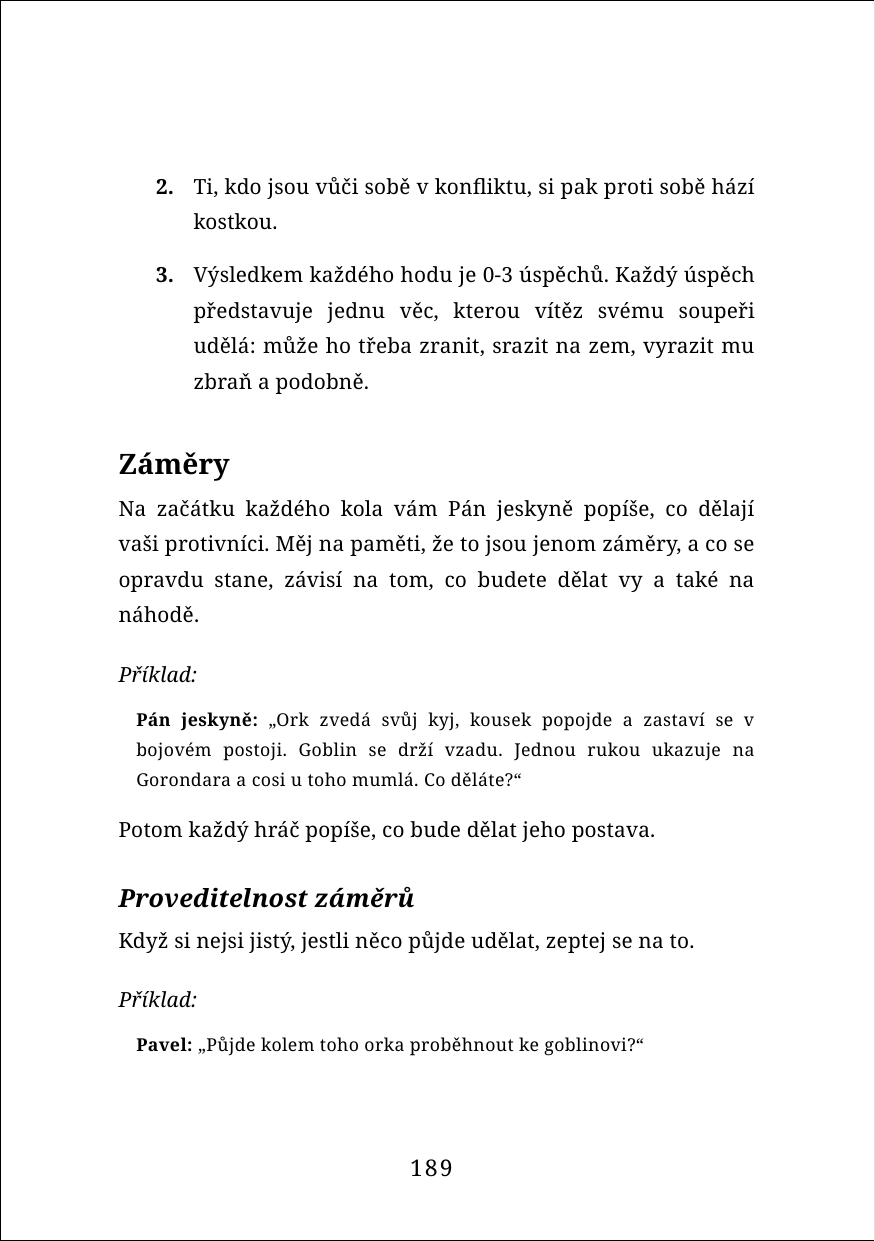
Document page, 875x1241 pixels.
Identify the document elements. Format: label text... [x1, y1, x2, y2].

text Příklad: [118, 660, 756, 688]
text Příklad: [118, 985, 756, 1014]
text Pavel: „Půjde kolem toho orka proběhnout ke goblinovi?“ [136, 1033, 756, 1057]
text Když si nejsi jistý, jestli něco půjde udělat, zeptej se na to. [118, 926, 756, 955]
subtitle Proveditelnost záměrů [118, 880, 756, 914]
list Výsledkem každého hodu je 0-3 úspěchů. Každý úspěch představuje jednu věc, kterou vítěz svému soupeři udělá: může ho třeba zranit, srazit na zem, vyrazit mu zbraň a podobně. [156, 261, 756, 396]
text Pán jeskyně: „Ork zvedá svůj kyj, kousek popojde a zastaví se v bojovém postoji. Goblin se drží vzadu. Jednou rukou ukazuje na Gorondara a cosi u toho mumlá. Co děláte?“ [136, 707, 756, 792]
text Potom každý hráč popíše, co bude dělat jeho postava. [118, 815, 756, 844]
subtitle Záměry [118, 444, 756, 482]
list Ti, kdo jsou vůči sobě v konfliktu, si pak proti sobě hází kostkou. [156, 172, 756, 236]
text Na začátku každého kola vám Pán jeskyně popíše, co dělají vaši protivníci. Měj na paměti, že to jsou jenom záměry, a co se opravdu stane, závisí na tom, co budete dělat vy a také na náhodě. [118, 494, 756, 629]
